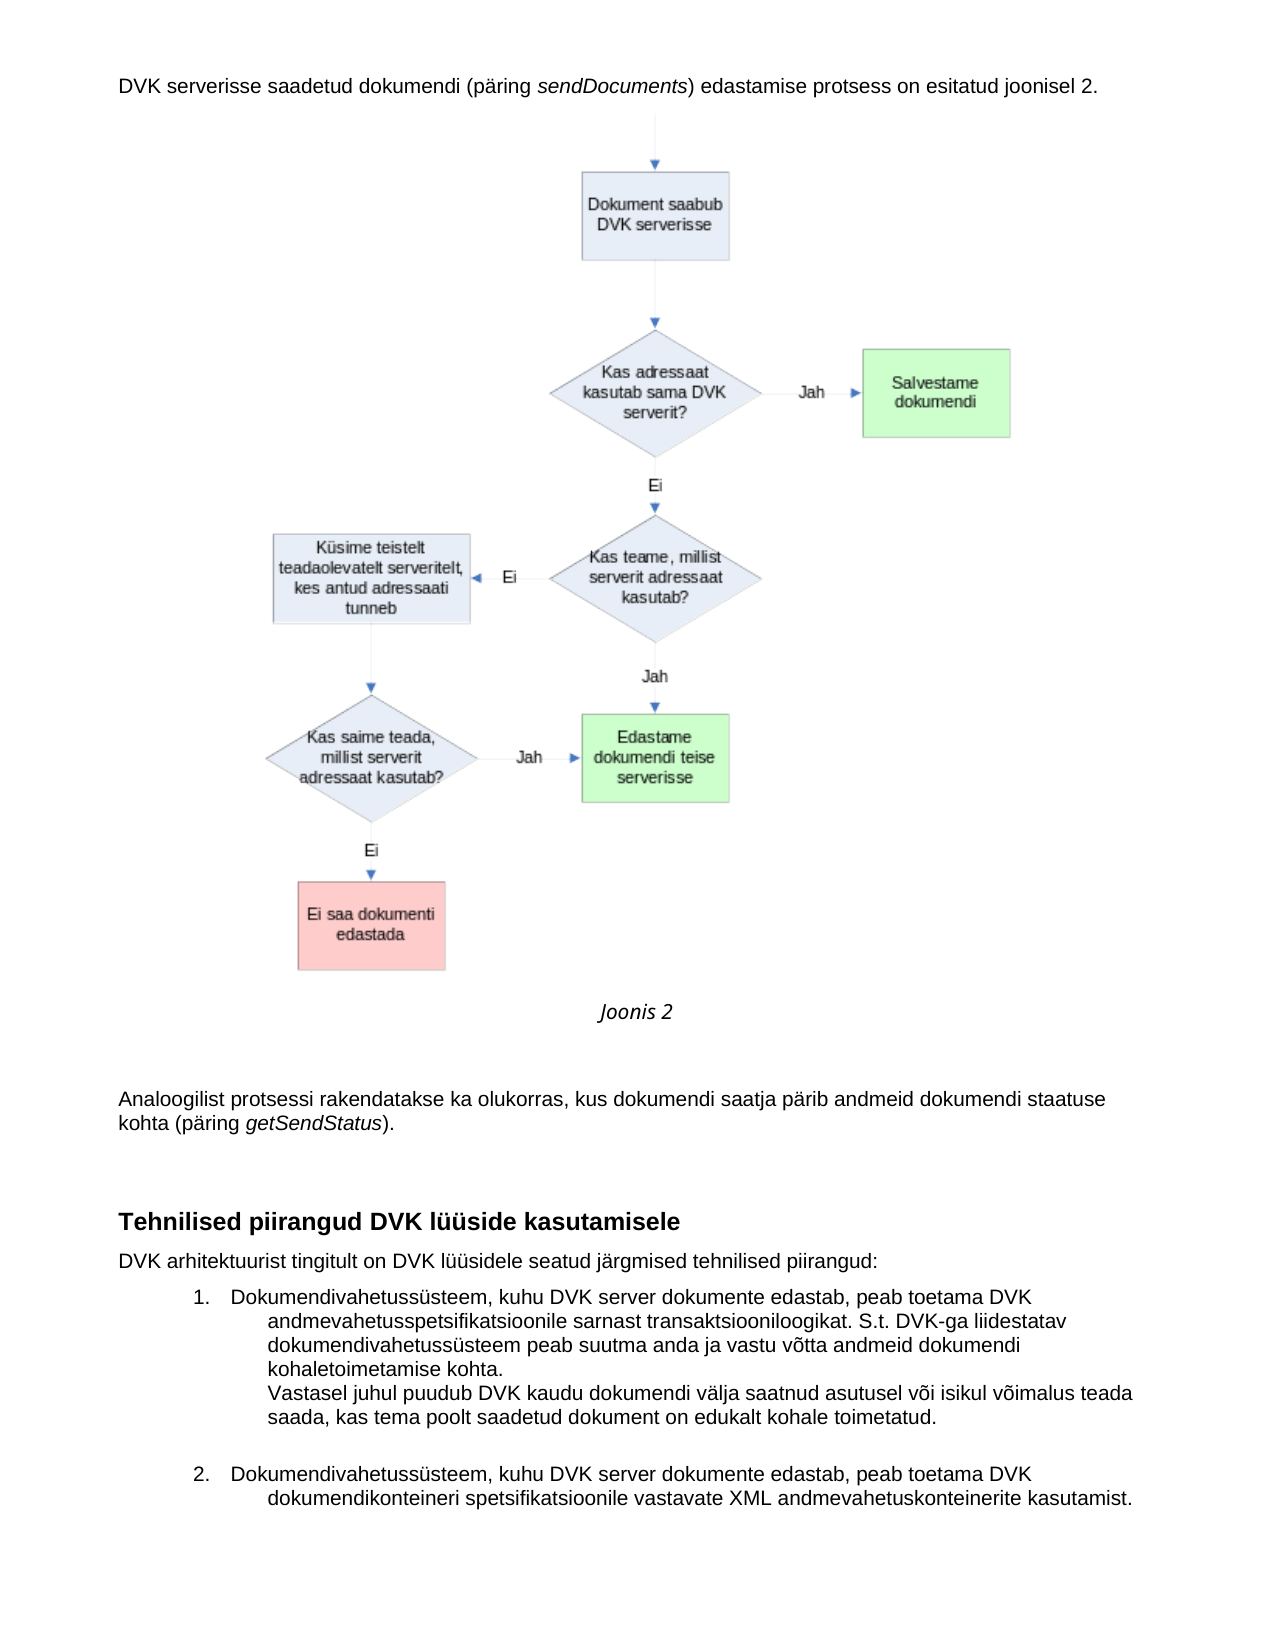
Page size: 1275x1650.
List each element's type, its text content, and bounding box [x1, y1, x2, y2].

list Dokumendivahetussüsteem, kuhu DVK server dokumente edastab, peab toetama DVK dokumendikonteineri spetsifikatsioonile vastavate XML andmevahetuskonteinerite kasutamist. [193, 1462, 1157, 1510]
text Analoogilist protsessi rakendatakse ka olukorras, kus dokumendi saatja pärib andmeid dokumendi staatuse kohta (päring getSendStatus). [118, 1086, 1157, 1134]
list Dokumendivahetussüsteem, kuhu DVK server dokumente edastab, peab toetama DVK andmevahetusspetsifikatsioonile sarnast transaktsiooniloogikat. S.t. DVK-ga liidestatav dokumendivahetussüsteem peab suutma anda ja vastu võtta andmeid dokumendi kohaletoimetamise kohta. Vastasel juhul puudub DVK kaudu dokumendi välja saatnud asutusel või isikul võimalus teada saada, kas tema poolt saadetud dokument on edukalt kohale toimetatud. [193, 1285, 1157, 1429]
text DVK serverisse saadetud dokumendi (päring sendDocuments) edastamise protsess on esitatud joonisel 2. [118, 74, 1157, 98]
subtitle Tehnilised piirangud DVK lüüside kasutamisele [118, 1207, 1157, 1236]
text DVK arhitektuurist tingitult on DVK lüüsidele seatud järgmised tehnilised piirangud: [118, 1248, 1157, 1272]
text Joonis 2 [118, 997, 1157, 1026]
